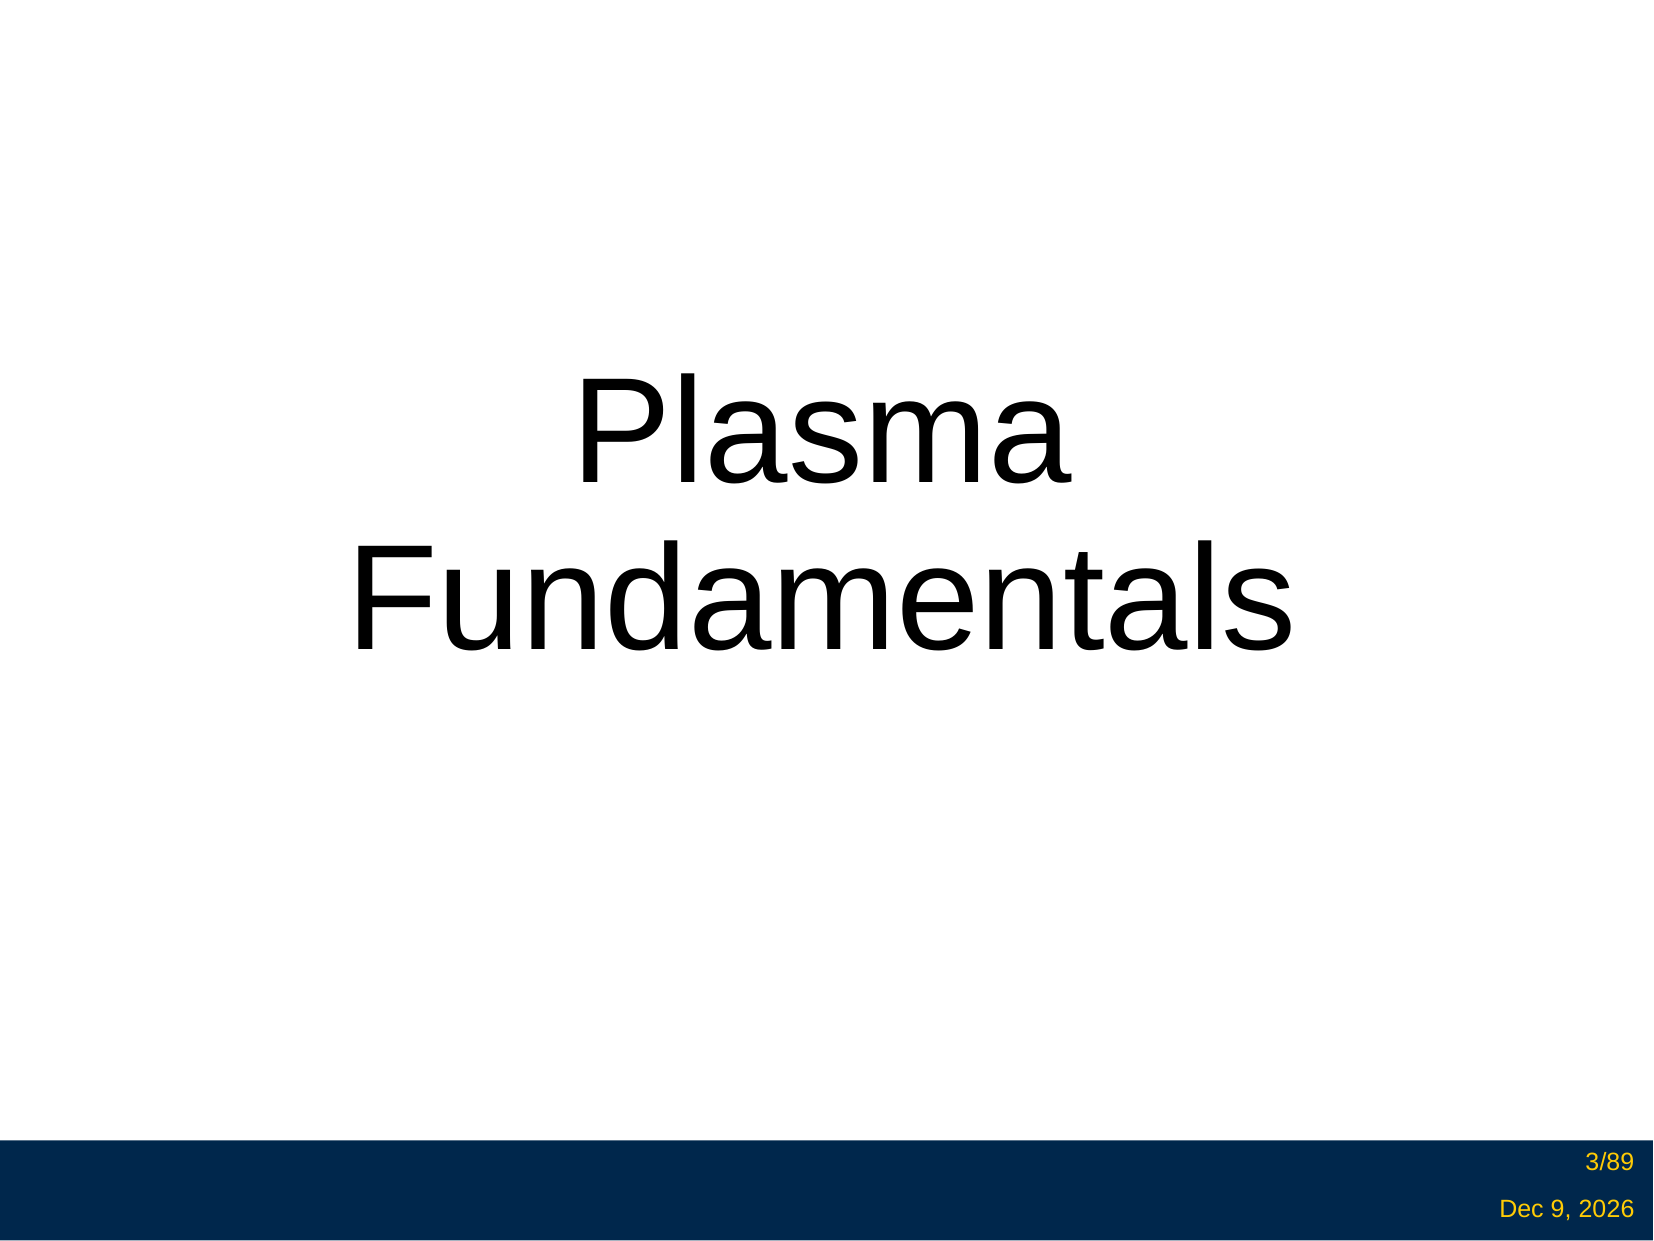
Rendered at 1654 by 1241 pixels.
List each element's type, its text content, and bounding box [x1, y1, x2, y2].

text_box Plasma Fundamentals [331, 338, 1313, 784]
